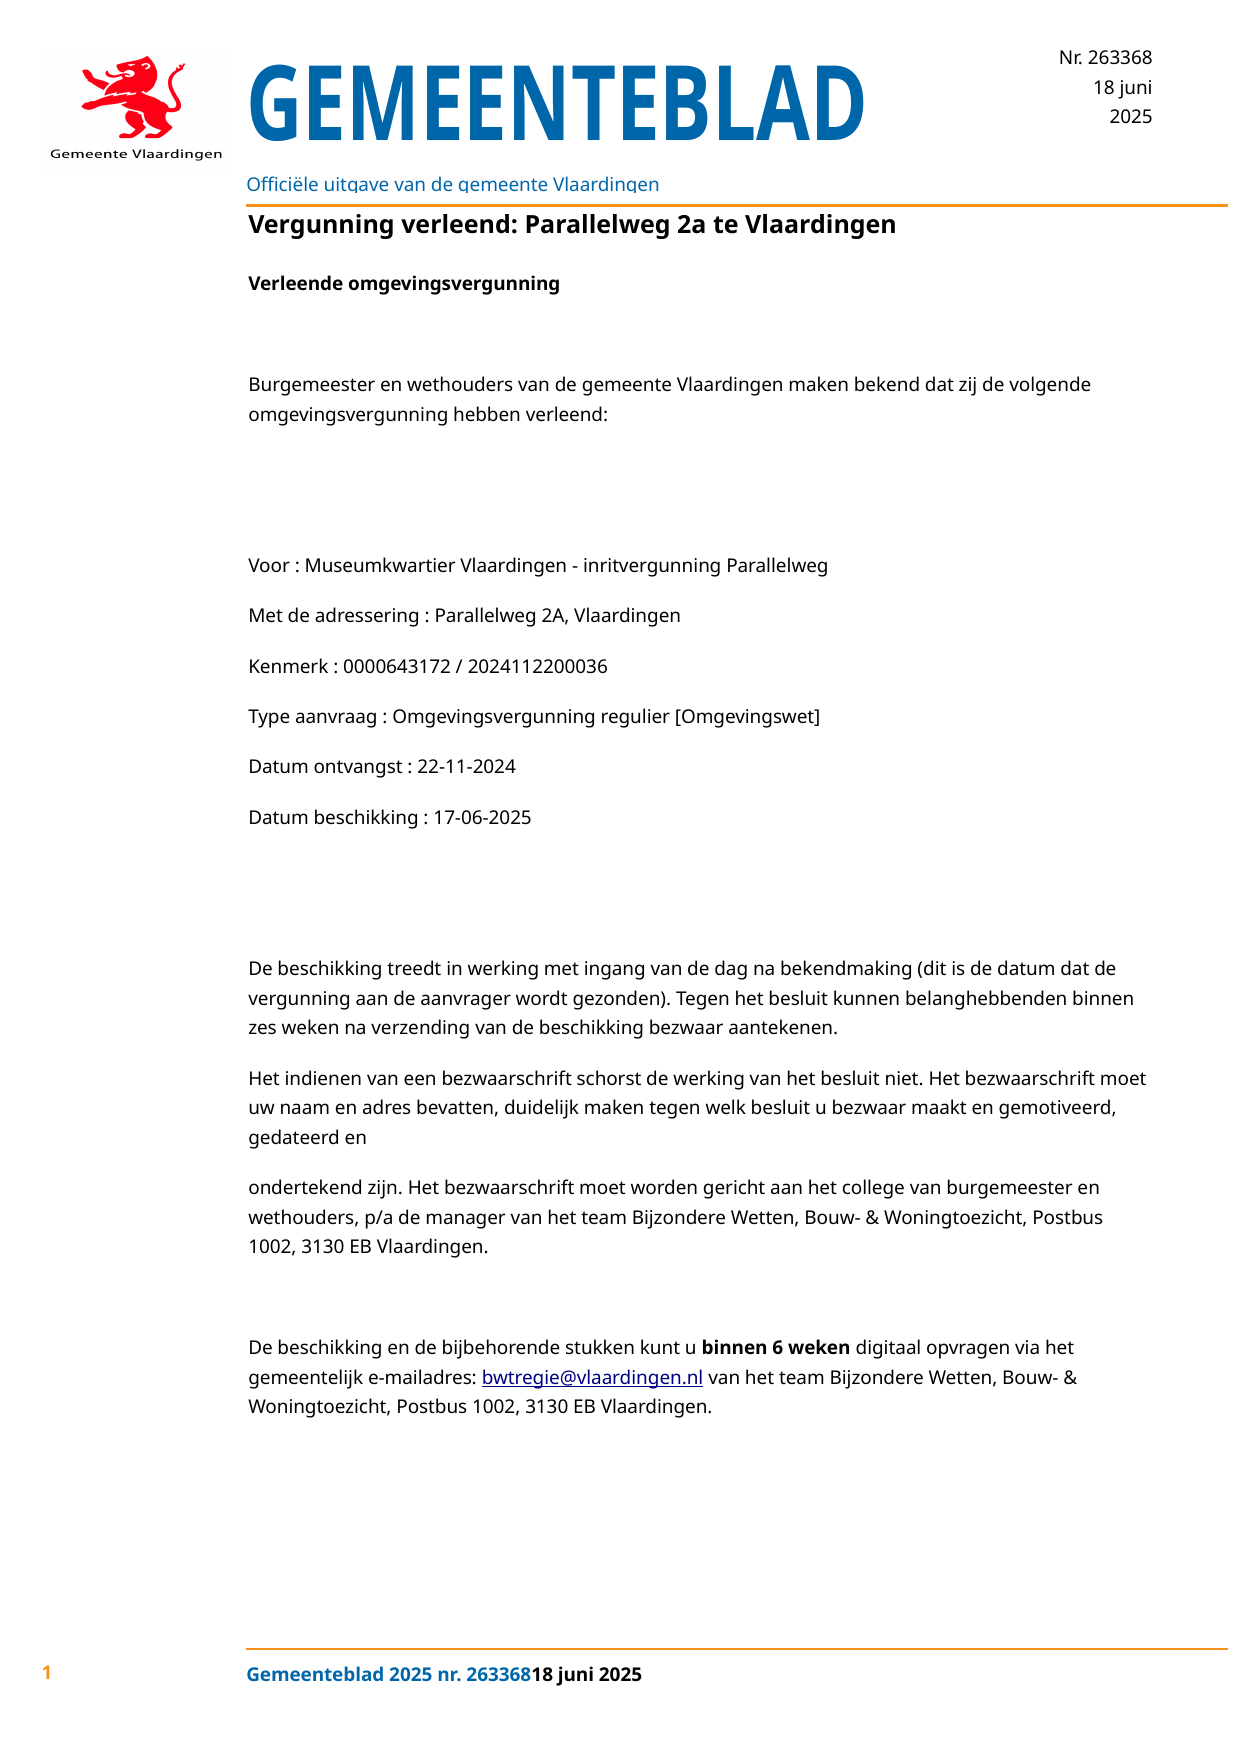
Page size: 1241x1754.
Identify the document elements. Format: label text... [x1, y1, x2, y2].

text Type aanvraag : Omgevingsvergunning regulier [Omgevingswet] [248, 703, 1152, 729]
picture [41, 47, 231, 172]
text Verleende omgevingsvergunning [248, 270, 1152, 296]
text Burgemeester en wethouders van de gemeente Vlaardingen maken bekend dat zij de volgende omgevingsvergunning hebben verleend: [248, 371, 1152, 426]
text ondertekend zijn. Het bezwaarschrift moet worden gericht aan het college van burgemeester en wethouders, p/a de manager van het team Bijzondere Wetten, Bouw- & Woningtoezicht, Postbus 1002, 3130 EB Vlaardingen. [248, 1174, 1152, 1259]
text Datum beschikking : 17-06-2025 [248, 804, 1152, 830]
text De beschikking en de bijbehorende stukken kunt u binnen 6 weken digitaal opvragen via het gemeentelijk e-mailadres: bwtregie@vlaardingen.nl van het team Bijzondere Wetten, Bouw- & Woningtoezicht, Postbus 1002, 3130 EB Vlaardingen. [248, 1334, 1152, 1419]
text Voor : Museumkwartier Vlaardingen - inritvergunning Parallelweg [248, 552, 1152, 578]
text De beschikking treedt in werking met ingang van de dag na bekendmaking (dit is de datum dat de vergunning aan de aanvrager wordt gezonden). Tegen het besluit kunnen belanghebbenden binnen zes weken na verzending van de beschikking bezwaar aantekenen. [248, 955, 1152, 1040]
text Kenmerk : 0000643172 / 2024112200036 [248, 653, 1152, 678]
text Vergunning verleend: Parallelweg 2a te Vlaardingen [248, 207, 1152, 241]
text Met de adressering : Parallelweg 2A, Vlaardingen [248, 602, 1152, 628]
text Het indienen van een bezwaarschrift schorst de werking van het besluit niet. Het bezwaarschrift moet uw naam en adres bevatten, duidelijk maken tegen welk besluit u bezwaar maakt en gemotiveerd, gedateerd en [248, 1065, 1152, 1150]
text Datum ontvangst : 22-11-2024 [248, 754, 1152, 779]
